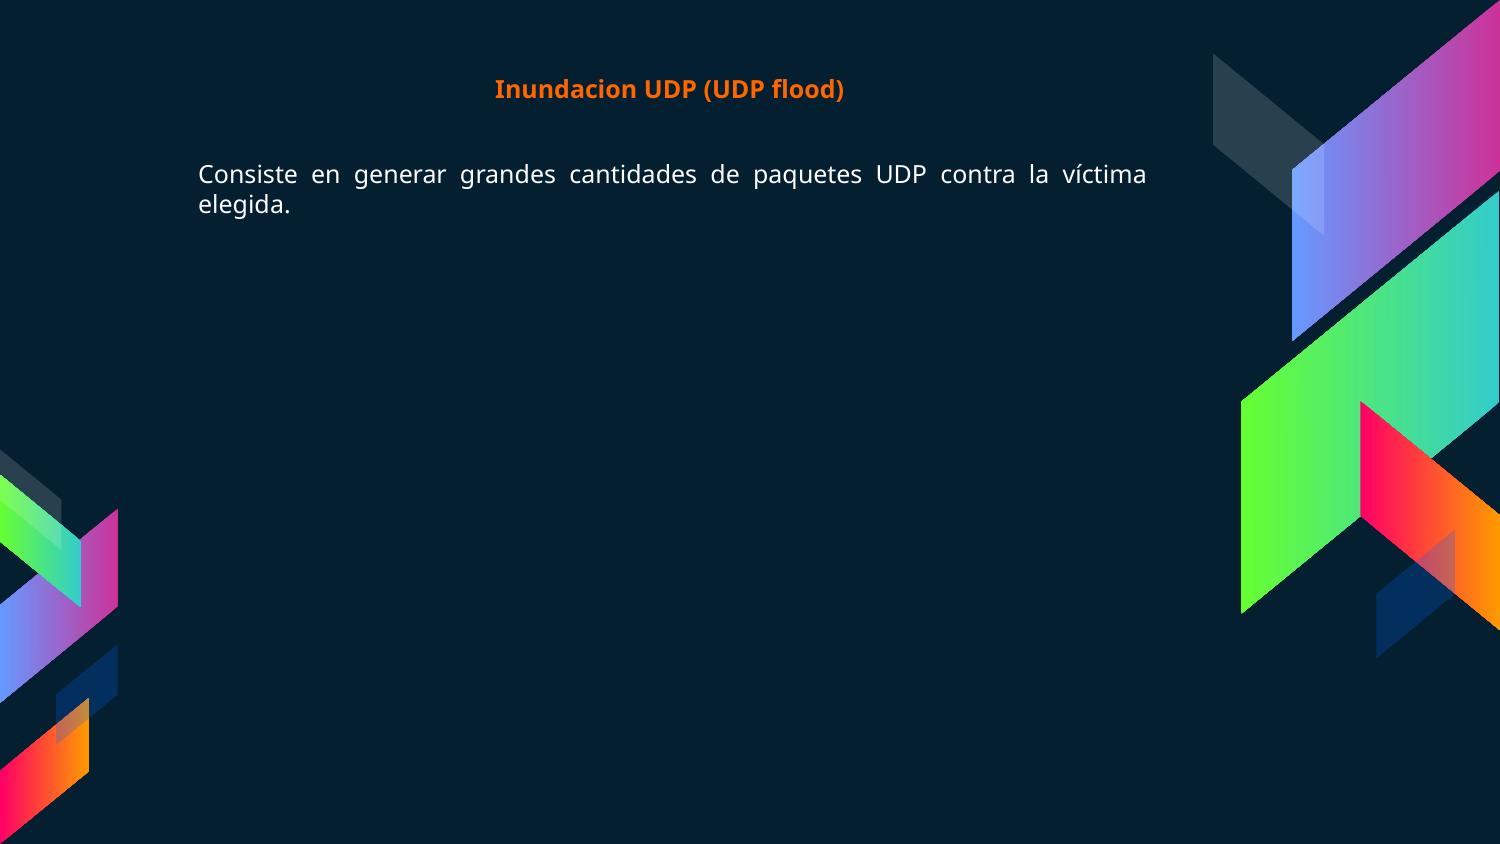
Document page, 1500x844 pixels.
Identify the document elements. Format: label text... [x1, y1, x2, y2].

list Inundacion UDP (UDP flood) Consiste en generar grandes cantidades de paquetes UDP contra la víctima elegida. [183, 59, 1164, 506]
